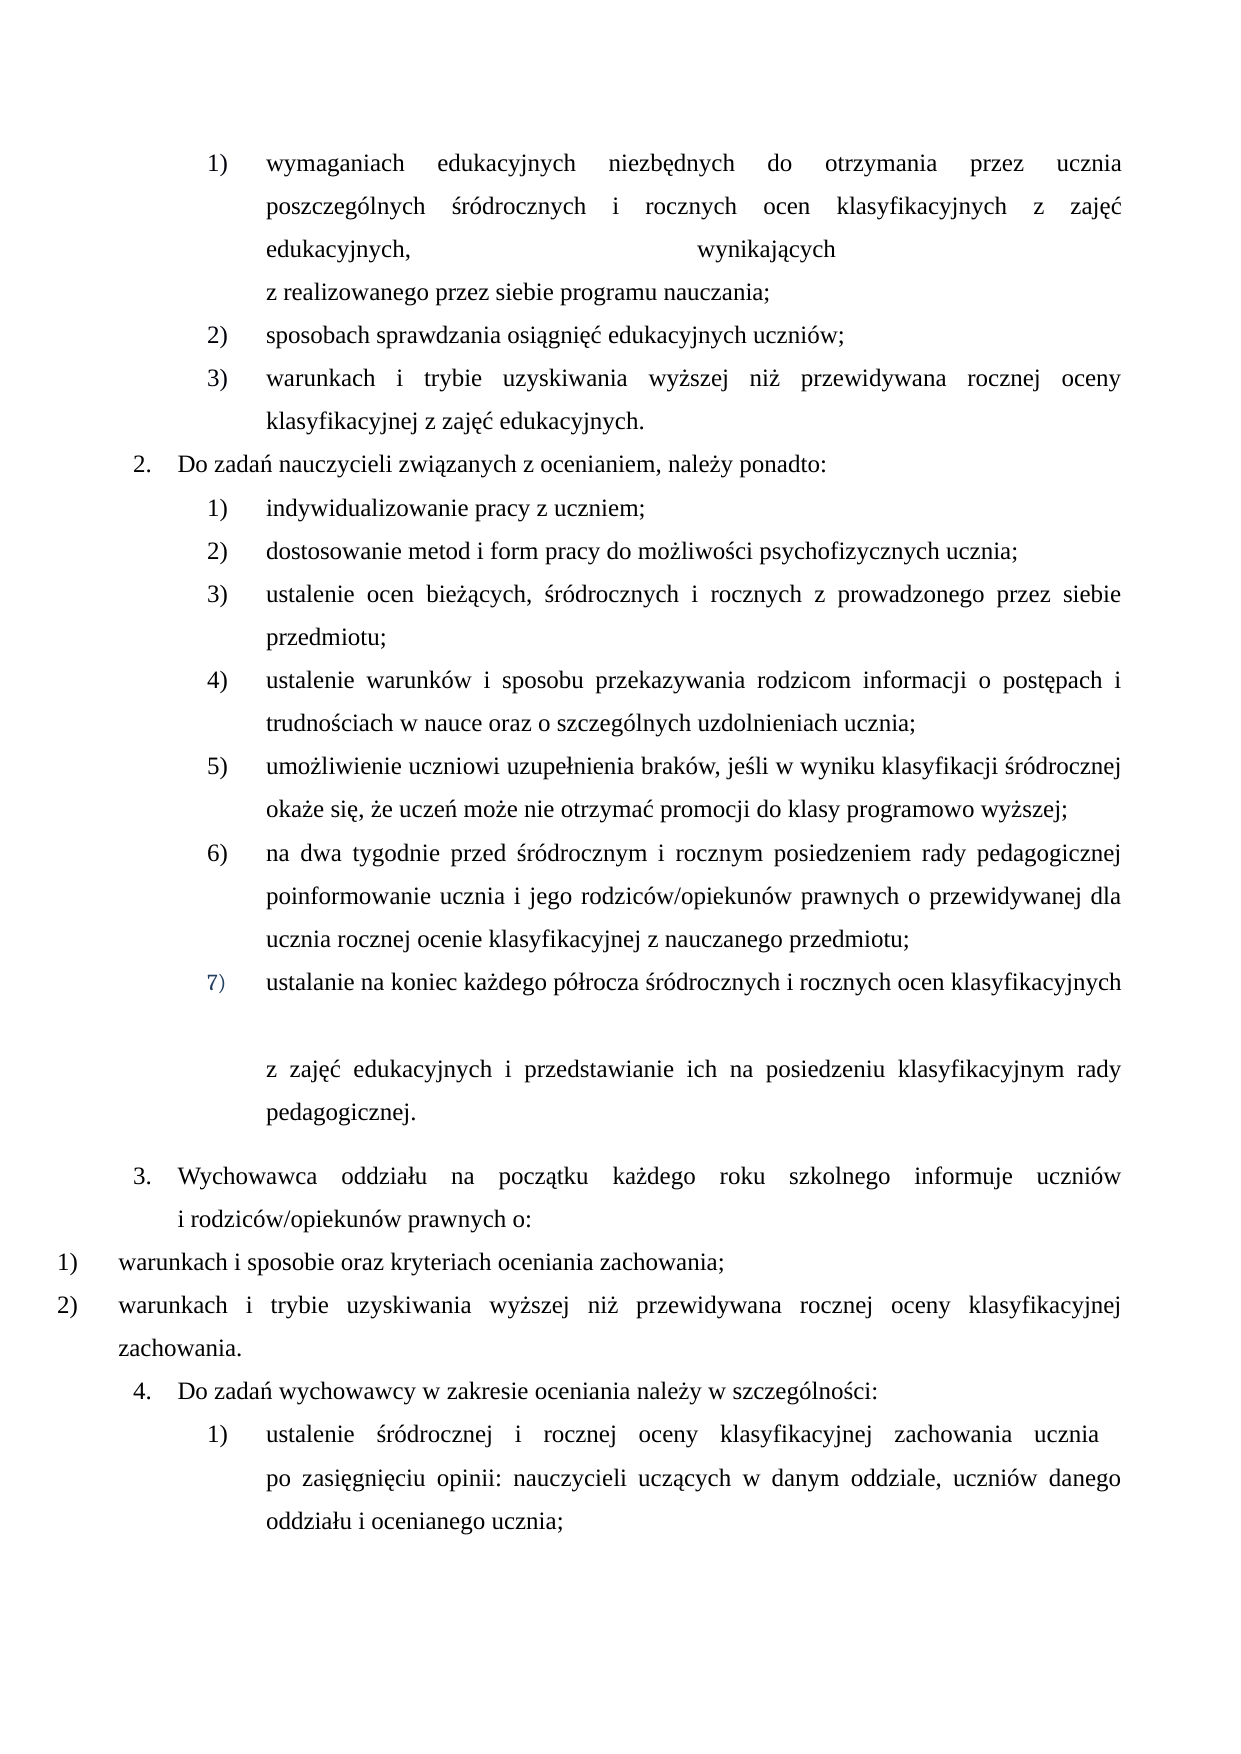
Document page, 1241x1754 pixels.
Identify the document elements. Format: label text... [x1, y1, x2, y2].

list Do zadań wychowawcy w zakresie oceniania należy w szczególności: [133, 1376, 1122, 1405]
list warunkach i trybie uzyskiwania wyższej niż przewidywana rocznej oceny klasyfikacyjnej zachowania. [57, 1290, 1122, 1362]
list dostosowanie metod i form pracy do możliwości psychofizycznych ucznia; [207, 536, 1122, 564]
list wymaganiach edukacyjnych niezbędnych do otrzymania przez ucznia poszczególnych śródrocznych i rocznych ocen klasyfikacyjnych z zajęć edukacyjnych, wynikających z realizowanego przez siebie programu nauczania; [207, 148, 1122, 306]
list sposobach sprawdzania osiągnięć edukacyjnych uczniów; [207, 320, 1122, 349]
list indywidualizowanie pracy z uczniem; [207, 493, 1122, 521]
list warunkach i trybie uzyskiwania wyższej niż przewidywana rocznej oceny klasyfikacyjnej z zajęć edukacyjnych. [207, 363, 1122, 435]
list umożliwienie uczniowi uzupełnienia braków, jeśli w wyniku klasyfikacji śródrocznej okaże się, że uczeń może nie otrzymać promocji do klasy programowo wyższej; [207, 751, 1122, 823]
list ustalenie śródrocznej i rocznej oceny klasyfikacyjnej zachowania ucznia po zasięgnięciu opinii: nauczycieli uczących w danym oddziale, uczniów danego oddziału i ocenianego ucznia; [207, 1419, 1122, 1534]
list na dwa tygodnie przed śródrocznym i rocznym posiedzeniem rady pedagogicznej poinformowanie ucznia i jego rodziców/opiekunów prawnych o przewidywanej dla ucznia rocznej ocenie klasyfikacyjnej z nauczanego przedmiotu; [207, 838, 1122, 953]
list warunkach i sposobie oraz kryteriach oceniania zachowania; [57, 1247, 1122, 1276]
list Wychowawca oddziału na początku każdego roku szkolnego informuje uczniów i rodziców/opiekunów prawnych o: [133, 1161, 1122, 1233]
list ustalenie ocen bieżących, śródrocznych i rocznych z prowadzonego przez siebie przedmiotu; [207, 579, 1122, 651]
list ustalenie warunków i sposobu przekazywania rodzicom informacji o postępach i trudnościach w nauce oraz o szczególnych uzdolnieniach ucznia; [207, 665, 1122, 737]
list Do zadań nauczycieli związanych z ocenianiem, należy ponadto: [133, 449, 1122, 478]
list ustalanie na koniec każdego półrocza śródrocznych i rocznych ocen klasyfikacyjnych z zajęć edukacyjnych i przedstawianie ich na posiedzeniu klasyfikacyjnym rady pedagogicznej. [207, 967, 1122, 1126]
